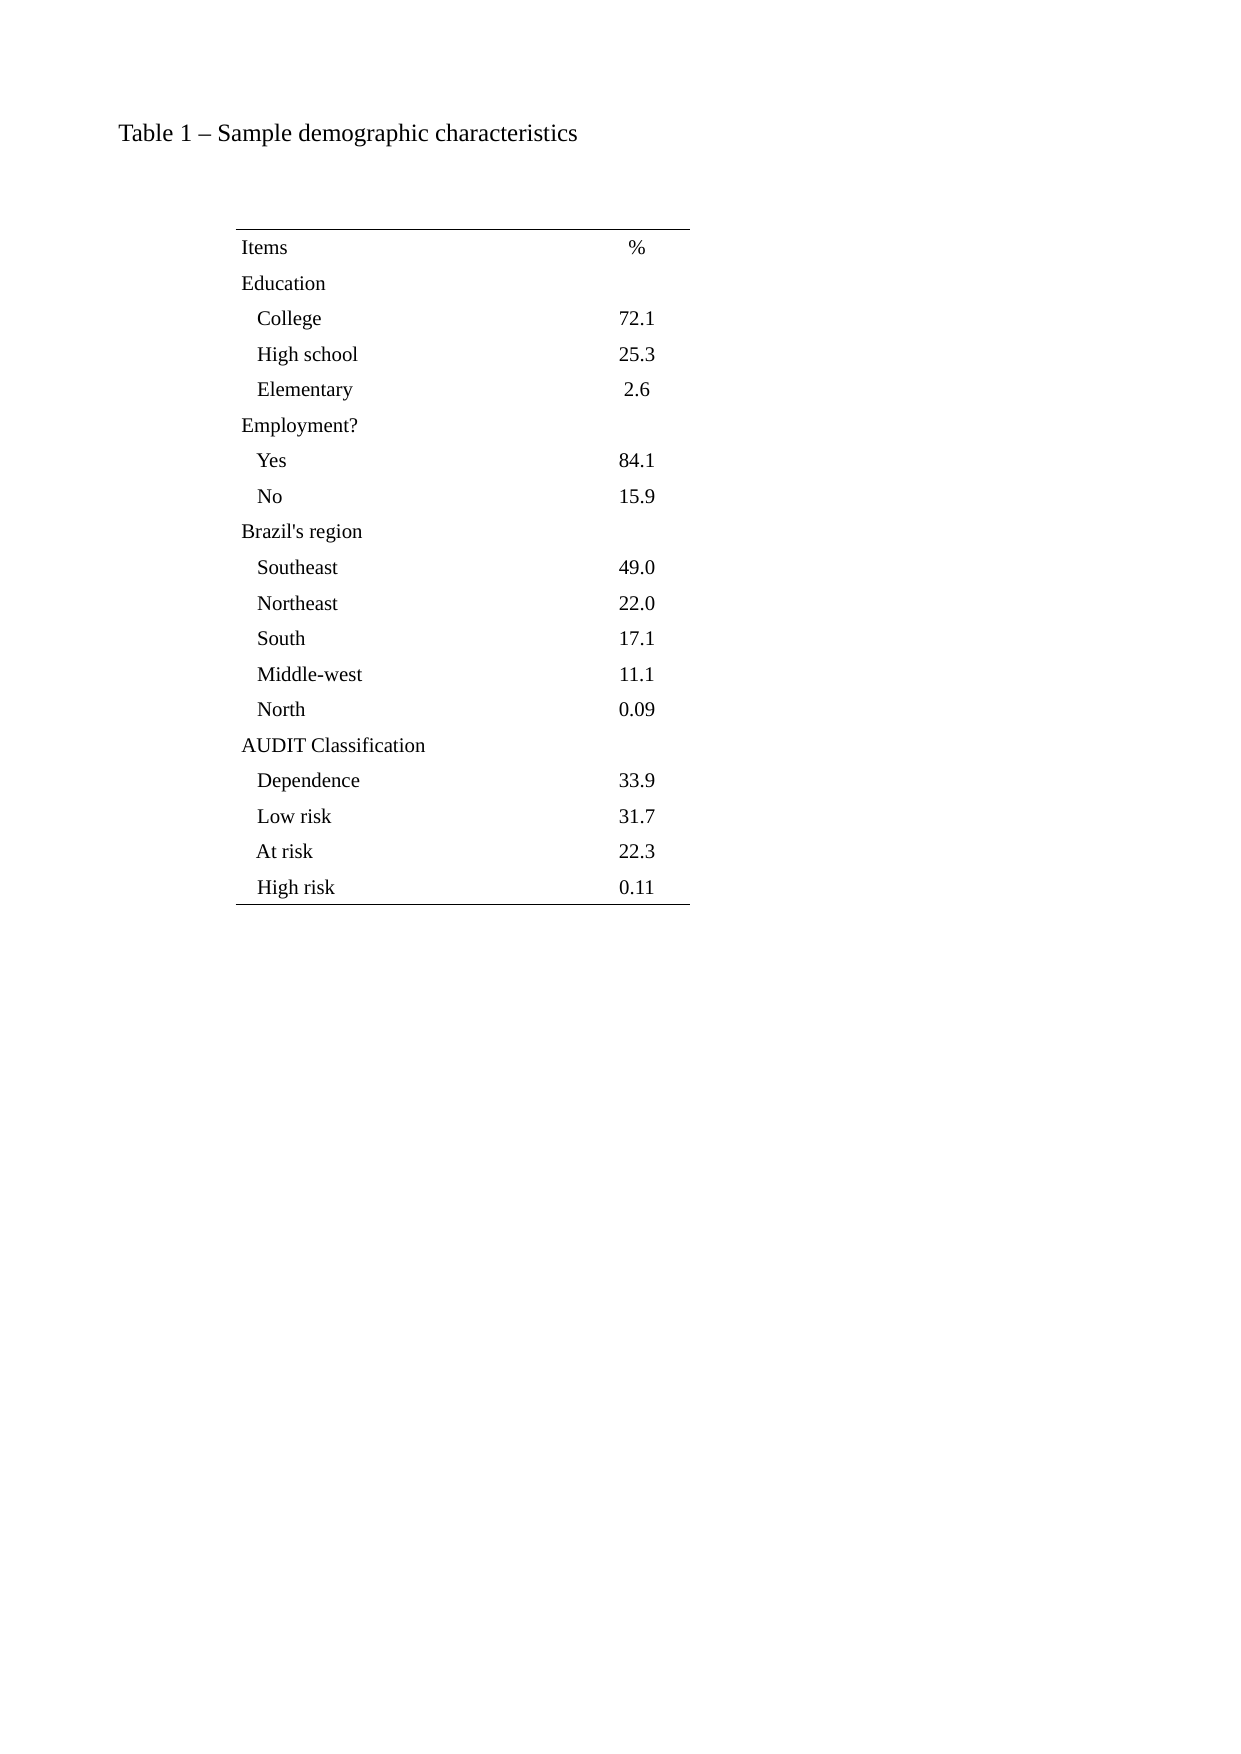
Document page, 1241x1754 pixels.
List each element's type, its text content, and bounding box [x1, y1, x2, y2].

table_cell Southeast [236, 549, 584, 585]
table_cell At risk [236, 833, 584, 869]
table_cell 22.0 [584, 585, 690, 620]
table_cell 2.6 [584, 372, 690, 407]
table_header % [584, 230, 690, 265]
table_cell Elementary [236, 372, 584, 407]
table_cell 0.09 [584, 691, 690, 727]
table_cell 84.1 [584, 443, 690, 478]
table_cell South [236, 620, 584, 656]
table_header Items [236, 230, 584, 265]
text Table 1 – Sample demographic characteristics [118, 118, 1122, 147]
table_cell High risk [236, 869, 584, 904]
table_cell North [236, 691, 584, 727]
table_cell Middle-west [236, 656, 584, 691]
table_cell Employment? [236, 407, 584, 443]
table_cell No [236, 478, 584, 514]
table_cell Education [236, 265, 584, 301]
table_cell 15.9 [584, 478, 690, 514]
table_cell College [236, 301, 584, 336]
table_cell 17.1 [584, 620, 690, 656]
table_cell 22.3 [584, 833, 690, 869]
table_cell Yes [236, 443, 584, 478]
table_cell [584, 514, 690, 549]
table_cell [584, 727, 690, 762]
table_cell 72.1 [584, 301, 690, 336]
table_cell 25.3 [584, 336, 690, 372]
table_cell [584, 265, 690, 301]
table_cell 31.7 [584, 798, 690, 833]
table_cell 33.9 [584, 762, 690, 798]
table_cell 49.0 [584, 549, 690, 585]
table_cell Low risk [236, 798, 584, 833]
table_cell High school [236, 336, 584, 372]
table_cell [584, 407, 690, 443]
table_cell AUDIT Classification [236, 727, 584, 762]
table_cell Brazil's region [236, 514, 584, 549]
table_cell Dependence [236, 762, 584, 798]
table_cell Northeast [236, 585, 584, 620]
table_cell 11.1 [584, 656, 690, 691]
table_cell 0.11 [584, 869, 690, 904]
